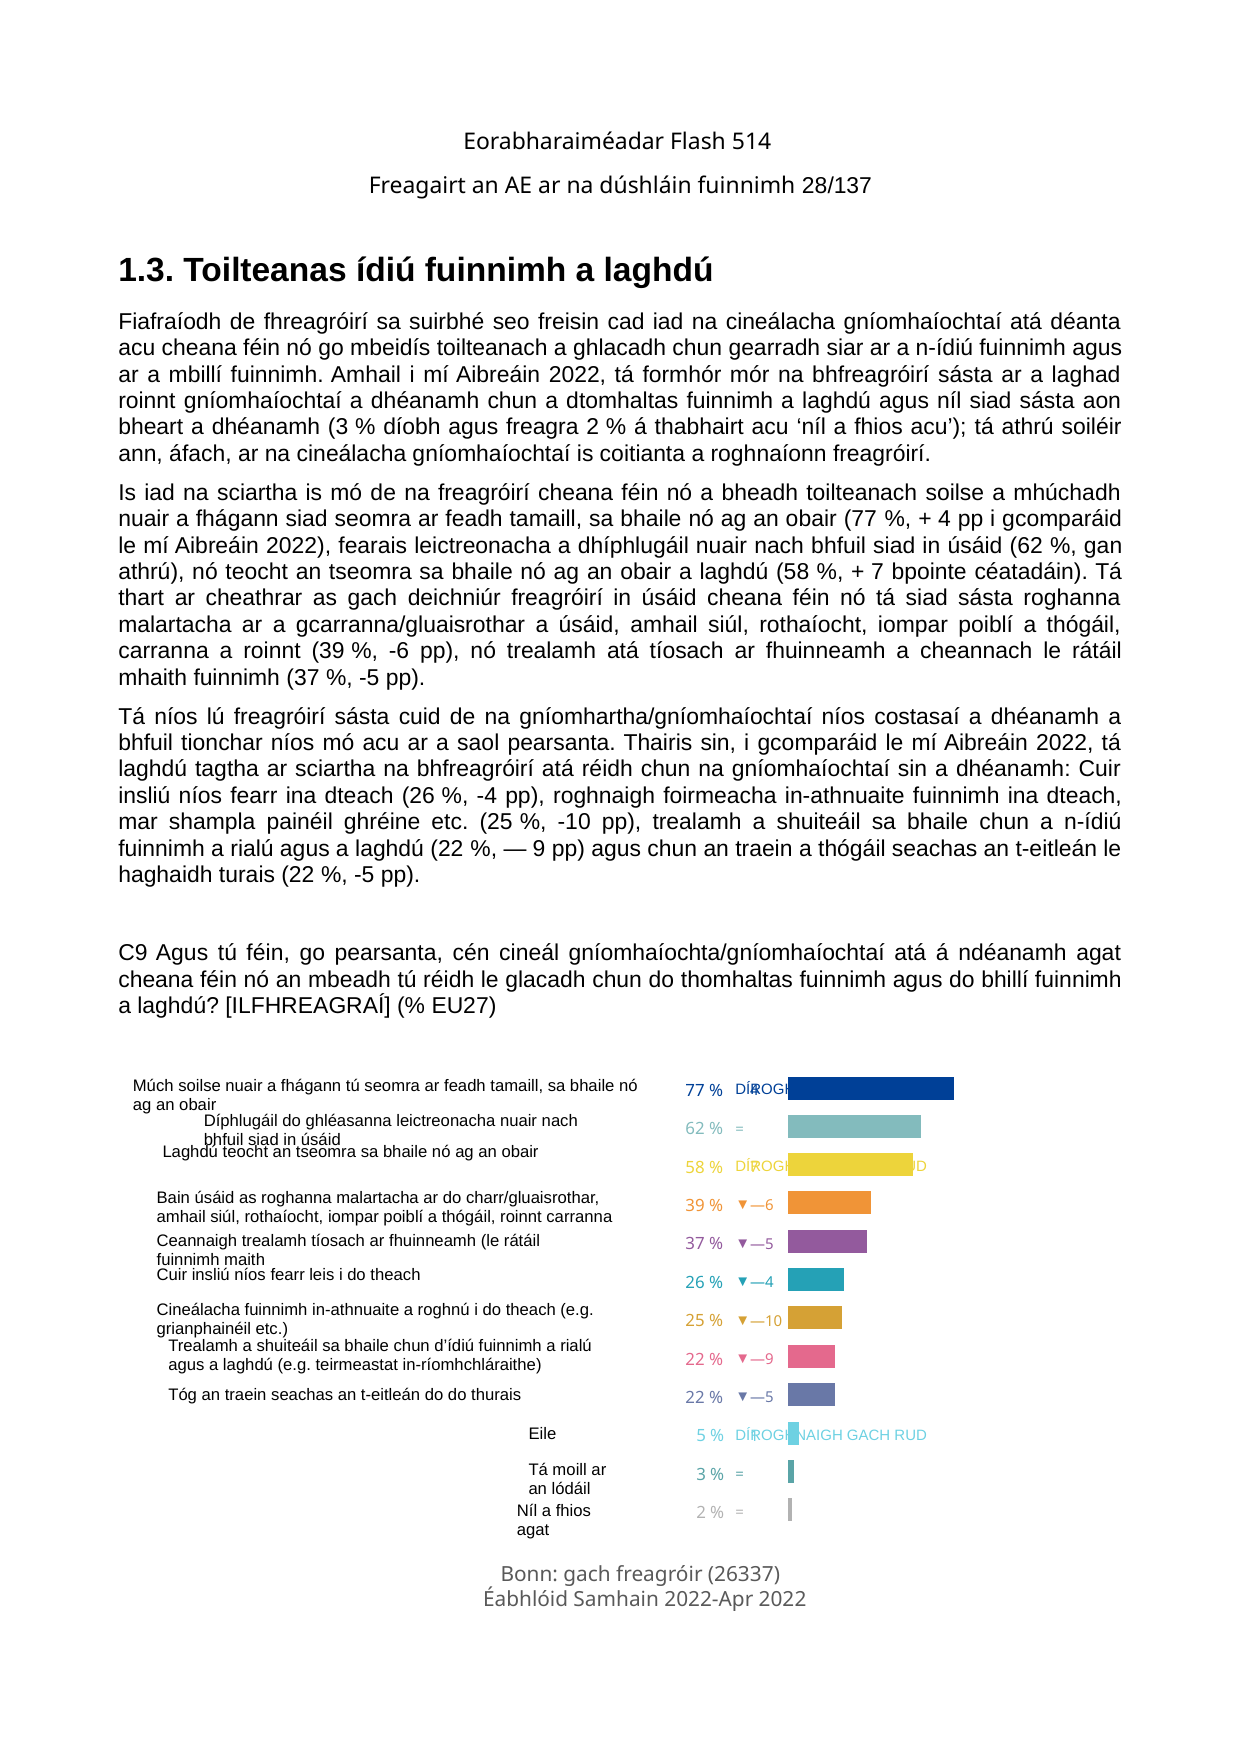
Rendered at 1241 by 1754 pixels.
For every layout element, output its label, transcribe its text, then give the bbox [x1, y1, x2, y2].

text Tá níos lú freagróirí sásta cuid de na gníomhartha/gníomhaíochtaí níos costasaí a dhéanamh a bhfuil tionchar níos mó acu ar a saol pearsanta. Thairis sin, i gcomparáid le mí Aibreáin 2022, tá laghdú tagtha ar sciartha na bhfreagróirí atá réidh chun na gníomhaíochtaí sin a dhéanamh: Cuir insliú níos fearr ina dteach (26 %, -4 pp), roghnaigh foirmeacha in-athnuaite fuinnimh ina dteach, mar shampla painéil ghréine etc. (25 %, -10 pp), trealamh a shuiteáil sa bhaile chun a n-ídiú fuinnimh a rialú agus a laghdú (22 %, — 9 pp) agus chun an traein a thógáil seachas an t-eitleán le haghaidh turais (22 %, -5 pp). [118, 703, 1122, 887]
text Is iad na sciartha is mó de na freagróirí cheana féin nó a bheadh toilteanach soilse a mhúchadh nuair a fhágann siad seomra ar feadh tamaill, sa bhaile nó ag an obair (77 %, + 4 pp i gcomparáid le mí Aibreáin 2022), fearais leictreonacha a dhíphlugáil nuair nach bhfuil siad in úsáid (62 %, gan athrú), nó teocht an tseomra sa bhaile nó ag an obair a laghdú (58 %, + 7 bpointe céatadáin). Tá thart ar cheathrar as gach deichniúr freagróirí in úsáid cheana féin nó tá siad sásta roghanna malartacha ar a gcarranna/gluaisrothar a úsáid, amhail siúl, rothaíocht, iompar poiblí a thógáil, carranna a roinnt (39 %, -6 pp), nó trealamh atá tíosach ar fhuinneamh a cheannach le rátáil mhaith fuinnimh (37 %, -5 pp). [118, 479, 1122, 690]
text C9 Agus tú féin, go pearsanta, cén cineál gníomhaíochta/gníomhaíochtaí atá á ndéanamh agat cheana féin nó an mbeadh tú réidh le glacadh chun do thomhaltas fuinnimh agus do bhillí fuinnimh a laghdú? [ILFHREAGRAÍ] (% EU27) [118, 939, 1122, 1018]
text Fiafraíodh de fhreagróirí sa suirbhé seo freisin cad iad na cineálacha gníomhaíochtaí atá déanta acu cheana féin nó go mbeidís toilteanach a ghlacadh chun gearradh siar ar a n-ídiú fuinnimh agus ar a mbillí fuinnimh. Amhail i mí Aibreáin 2022, tá formhór mór na bhfreagróirí sásta ar a laghad roinnt gníomhaíochtaí a dhéanamh chun a dtomhaltas fuinnimh a laghdú agus níl siad sásta aon bheart a dhéanamh (3 % díobh agus freagra 2 % á thabhairt acu ‘níl a fhios acu’); tá athrú soiléir ann, áfach, ar na cineálacha gníomhaíochtaí is coitianta a roghnaíonn freagróirí. [118, 308, 1122, 466]
subtitle 1.3. Toilteanas ídiú fuinnimh a laghdú [118, 250, 1122, 289]
